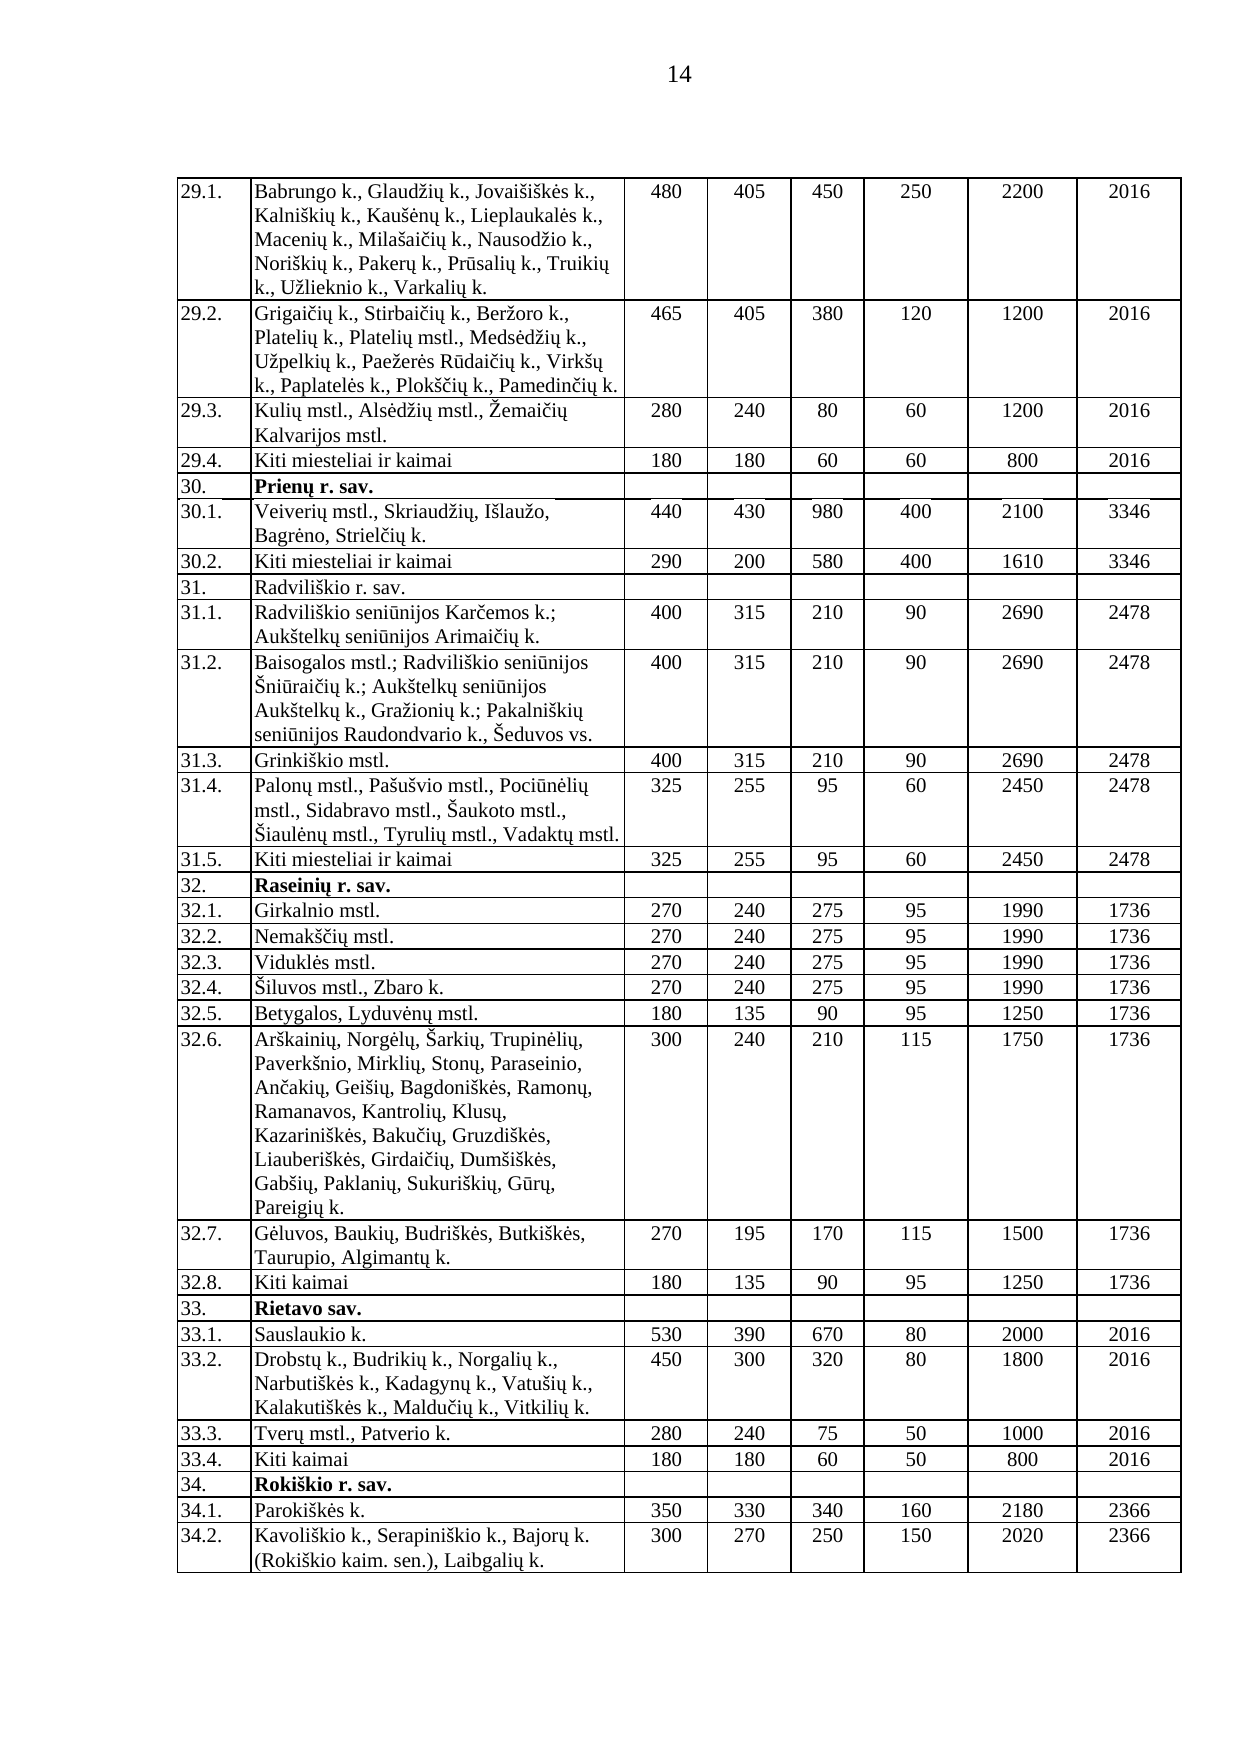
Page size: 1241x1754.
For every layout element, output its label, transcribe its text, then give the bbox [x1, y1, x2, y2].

table_cell 240 [708, 950, 790, 974]
table_cell 32.5. [178, 1001, 250, 1025]
table_cell 80 [865, 1347, 967, 1419]
table_cell [1078, 1296, 1180, 1320]
table_cell 315 [708, 600, 790, 648]
table_cell 90 [865, 748, 967, 772]
table_cell 33.3. [178, 1421, 250, 1445]
table_cell 2366 [1078, 1523, 1180, 1572]
table_cell [1078, 474, 1180, 498]
table_cell Kiti miesteliai ir kaimai [252, 847, 624, 871]
table_cell 95 [865, 924, 967, 948]
table_cell 1990 [969, 950, 1076, 974]
table_cell [792, 873, 863, 897]
table_cell 275 [792, 924, 863, 948]
table_cell 1990 [969, 898, 1076, 922]
table_cell 210 [792, 650, 863, 746]
table_cell 255 [708, 847, 790, 871]
table_cell 170 [792, 1221, 863, 1269]
table_cell 60 [865, 448, 967, 472]
table_cell 400 [865, 500, 967, 547]
table_cell 32.1. [178, 898, 250, 922]
table_cell 2200 [969, 179, 1076, 299]
table_cell 95 [792, 773, 863, 846]
table_cell 34.1. [178, 1498, 250, 1522]
table_cell [792, 1472, 863, 1496]
table_cell 2016 [1078, 1322, 1180, 1346]
table_cell 60 [792, 448, 863, 472]
table_cell 530 [625, 1322, 707, 1346]
table_cell 320 [792, 1347, 863, 1419]
table_cell [792, 1296, 863, 1320]
table_cell 29.2. [178, 301, 250, 397]
table_cell [865, 575, 967, 599]
table_cell [708, 575, 790, 599]
table_cell 30. [178, 474, 250, 498]
table_cell 34. [178, 1472, 250, 1496]
table_cell 90 [792, 1001, 863, 1025]
table_cell Betygalos, Lyduvėnų mstl. [252, 1001, 624, 1025]
table_cell 115 [865, 1027, 967, 1219]
table_cell 32.3. [178, 950, 250, 974]
table_cell 2366 [1078, 1498, 1180, 1522]
table_cell Raseinių r. sav. [252, 873, 624, 897]
table_cell 2478 [1078, 650, 1180, 746]
table_cell 2016 [1078, 448, 1180, 472]
table_cell 1200 [969, 398, 1076, 447]
table_cell Nemakščių mstl. [252, 924, 624, 948]
table_cell Kiti kaimai [252, 1447, 624, 1471]
table_cell 120 [865, 301, 967, 397]
table_cell Tverų mstl., Patverio k. [252, 1421, 624, 1445]
table_cell 1736 [1078, 1001, 1180, 1025]
table_cell Babrungo k., Glaudžių k., Jovaišiškės k., Kalniškių k., Kaušėnų k., Lieplaukalės k., Macenių k., Milašaičių k., Nausodžio k., Noriškių k., Pakerų k., Prūsalių k., Truikių k., Užlieknio k., Varkalių k. [252, 179, 624, 299]
table_cell 400 [625, 650, 707, 746]
table_cell 400 [625, 600, 707, 648]
table_cell Kiti miesteliai ir kaimai [252, 448, 624, 472]
table_cell 31.2. [178, 650, 250, 746]
table_cell [708, 1296, 790, 1320]
table_cell 95 [865, 898, 967, 922]
table_cell 180 [625, 1447, 707, 1471]
table_cell 30.1. [178, 500, 250, 547]
table_cell 32.6. [178, 1027, 250, 1219]
table_cell 60 [865, 773, 967, 846]
table_cell 60 [865, 398, 967, 447]
table_cell 2100 [969, 500, 1076, 547]
table_cell 32.7. [178, 1221, 250, 1269]
table_cell 1990 [969, 975, 1076, 999]
table_cell 1736 [1078, 898, 1180, 922]
table_cell 1990 [969, 924, 1076, 948]
table_cell 90 [865, 600, 967, 648]
table_cell 1610 [969, 549, 1076, 573]
table_cell 450 [625, 1347, 707, 1419]
table_cell [708, 474, 790, 498]
table_cell 180 [625, 1001, 707, 1025]
table_cell 380 [792, 301, 863, 397]
table_cell Kiti miesteliai ir kaimai [252, 549, 624, 573]
table_cell 250 [792, 1523, 863, 1572]
table_cell Sauslaukio k. [252, 1322, 624, 1346]
table_cell [792, 575, 863, 599]
table_cell 390 [708, 1322, 790, 1346]
table_cell 325 [625, 773, 707, 846]
table_cell [625, 474, 707, 498]
table_cell 1800 [969, 1347, 1076, 1419]
table_cell 670 [792, 1322, 863, 1346]
table_cell Gėluvos, Baukių, Budriškės, Butkiškės, Taurupio, Algimantų k. [252, 1221, 624, 1269]
table_cell [1078, 1472, 1180, 1496]
table_cell 180 [625, 1270, 707, 1294]
table_cell [625, 575, 707, 599]
table_cell Kiti kaimai [252, 1270, 624, 1294]
table_cell 980 [792, 500, 863, 547]
table_cell Radviliškio r. sav. [252, 575, 624, 599]
table_cell 325 [625, 847, 707, 871]
table_cell 2020 [969, 1523, 1076, 1572]
table_cell 315 [708, 748, 790, 772]
table_cell 31. [178, 575, 250, 599]
table_cell 240 [708, 1421, 790, 1445]
table_cell 1736 [1078, 975, 1180, 999]
table_cell [1078, 873, 1180, 897]
table_cell 75 [792, 1421, 863, 1445]
table_cell [865, 873, 967, 897]
table_cell 80 [865, 1322, 967, 1346]
table_cell 280 [625, 398, 707, 447]
table_cell 95 [865, 1001, 967, 1025]
table_cell 60 [792, 1447, 863, 1471]
table_cell [625, 1296, 707, 1320]
table_cell Palonų mstl., Pašušvio mstl., Pociūnėlių mstl., Sidabravo mstl., Šaukoto mstl., Šiaulėnų mstl., Tyrulių mstl., Vadaktų mstl. [252, 773, 624, 846]
table_cell Prienų r. sav. [252, 474, 624, 498]
table_cell 270 [625, 950, 707, 974]
table_cell 350 [625, 1498, 707, 1522]
table_cell 1500 [969, 1221, 1076, 1269]
table_cell 33.2. [178, 1347, 250, 1419]
table_cell 90 [865, 650, 967, 746]
table_cell 1736 [1078, 924, 1180, 948]
table_cell 2180 [969, 1498, 1076, 1522]
table_cell 240 [708, 1027, 790, 1219]
table_cell 315 [708, 650, 790, 746]
table_cell 95 [792, 847, 863, 871]
table_cell [969, 1296, 1076, 1320]
table_cell [1078, 575, 1180, 599]
table_cell 240 [708, 398, 790, 447]
table_cell 2016 [1078, 398, 1180, 447]
table_cell Kavoliškio k., Serapiniškio k., Bajorų k. (Rokiškio kaim. sen.), Laibgalių k. [252, 1523, 624, 1572]
table_cell 270 [625, 924, 707, 948]
table_cell Baisogalos mstl.; Radviliškio seniūnijos Šniūraičių k.; Aukštelkų seniūnijos Aukštelkų k., Gražionių k.; Pakalniškių seniūnijos Raudondvario k., Šeduvos vs. [252, 650, 624, 746]
table_cell 150 [865, 1523, 967, 1572]
table_cell 580 [792, 549, 863, 573]
table_cell Parokiškės k. [252, 1498, 624, 1522]
table_cell 80 [792, 398, 863, 447]
table_cell 1736 [1078, 950, 1180, 974]
table_cell 405 [708, 179, 790, 299]
table_cell 1200 [969, 301, 1076, 397]
table_cell 2478 [1078, 600, 1180, 648]
table_cell [708, 873, 790, 897]
table_cell 33.4. [178, 1447, 250, 1471]
table_cell 30.2. [178, 549, 250, 573]
table_cell 405 [708, 301, 790, 397]
table_cell 29.3. [178, 398, 250, 447]
table_cell 200 [708, 549, 790, 573]
table_cell Rietavo sav. [252, 1296, 624, 1320]
table_cell 29.4. [178, 448, 250, 472]
table_cell 3346 [1078, 549, 1180, 573]
table_cell 210 [792, 600, 863, 648]
table_cell 32.2. [178, 924, 250, 948]
table_cell Šiluvos mstl., Zbaro k. [252, 975, 624, 999]
table_cell 210 [792, 1027, 863, 1219]
table_cell 800 [969, 448, 1076, 472]
table_cell [969, 474, 1076, 498]
table_cell 2016 [1078, 1447, 1180, 1471]
table_cell 240 [708, 975, 790, 999]
table_cell Viduklės mstl. [252, 950, 624, 974]
table_cell [969, 873, 1076, 897]
table_cell 270 [625, 975, 707, 999]
table_cell Veiverių mstl., Skriaudžių, Išlaužo, Bagrėno, Strielčių k. [252, 500, 624, 547]
table_cell 300 [625, 1523, 707, 1572]
table_cell 2690 [969, 600, 1076, 648]
table_cell 800 [969, 1447, 1076, 1471]
table_cell 440 [625, 500, 707, 547]
table_cell 95 [865, 950, 967, 974]
table_cell 1736 [1078, 1027, 1180, 1219]
table_cell 180 [625, 448, 707, 472]
table_cell 160 [865, 1498, 967, 1522]
table_cell 1250 [969, 1001, 1076, 1025]
table_cell 32.4. [178, 975, 250, 999]
table_cell 31.5. [178, 847, 250, 871]
table_cell 2450 [969, 847, 1076, 871]
table_cell 31.3. [178, 748, 250, 772]
table_cell 90 [792, 1270, 863, 1294]
table_cell 275 [792, 898, 863, 922]
table_cell 270 [625, 898, 707, 922]
table_cell 270 [708, 1523, 790, 1572]
table_cell 2000 [969, 1322, 1076, 1346]
table_cell 2016 [1078, 179, 1180, 299]
table_cell [708, 1472, 790, 1496]
table_cell 330 [708, 1498, 790, 1522]
table_cell 33. [178, 1296, 250, 1320]
table_cell 2478 [1078, 748, 1180, 772]
table_cell 31.1. [178, 600, 250, 648]
table_cell 34.2. [178, 1523, 250, 1572]
table_cell 180 [708, 1447, 790, 1471]
table_cell 2016 [1078, 1421, 1180, 1445]
table_cell [792, 474, 863, 498]
table_cell 135 [708, 1270, 790, 1294]
table_cell 210 [792, 748, 863, 772]
table_cell 275 [792, 950, 863, 974]
table_cell 32.8. [178, 1270, 250, 1294]
table_cell 240 [708, 924, 790, 948]
table_cell Kulių mstl., Alsėdžių mstl., Žemaičių Kalvarijos mstl. [252, 398, 624, 447]
table_cell 2478 [1078, 773, 1180, 846]
table_cell 2450 [969, 773, 1076, 846]
table_cell [969, 1472, 1076, 1496]
table_cell 33.1. [178, 1322, 250, 1346]
table_cell 300 [708, 1347, 790, 1419]
table_cell Girkalnio mstl. [252, 898, 624, 922]
table_cell Radviliškio seniūnijos Karčemos k.; Aukštelkų seniūnijos Arimaičių k. [252, 600, 624, 648]
table_cell 450 [792, 179, 863, 299]
table_cell 2690 [969, 748, 1076, 772]
table_cell 275 [792, 975, 863, 999]
table_cell Drobstų k., Budrikių k., Norgalių k., Narbutiškės k., Kadagynų k., Vatušių k., Kalakutiškės k., Maldučių k., Vitkilių k. [252, 1347, 624, 1419]
table_cell [865, 474, 967, 498]
table_cell 60 [865, 847, 967, 871]
table_cell 2016 [1078, 301, 1180, 397]
table_cell 465 [625, 301, 707, 397]
table_cell 50 [865, 1421, 967, 1445]
table_cell [625, 1472, 707, 1496]
table_cell 1736 [1078, 1221, 1180, 1269]
table_cell 3346 [1078, 500, 1180, 547]
table_cell [865, 1472, 967, 1496]
table_cell 115 [865, 1221, 967, 1269]
table_cell Grigaičių k., Stirbaičių k., Beržoro k., Platelių k., Platelių mstl., Medsėdžių k., Užpelkių k., Paežerės Rūdaičių k., Virkšų k., Paplatelės k., Plokščių k., Pamedinčių k. [252, 301, 624, 397]
table_cell 270 [625, 1221, 707, 1269]
table_cell 95 [865, 975, 967, 999]
table_cell [969, 575, 1076, 599]
table_cell 250 [865, 179, 967, 299]
table_cell 280 [625, 1421, 707, 1445]
table_cell 180 [708, 448, 790, 472]
table_cell 195 [708, 1221, 790, 1269]
table_cell [865, 1296, 967, 1320]
table_cell 255 [708, 773, 790, 846]
table_cell 400 [865, 549, 967, 573]
table_cell 400 [625, 748, 707, 772]
table_cell 480 [625, 179, 707, 299]
table_cell 31.4. [178, 773, 250, 846]
table_cell 290 [625, 549, 707, 573]
table_cell 1750 [969, 1027, 1076, 1219]
table_cell [625, 873, 707, 897]
table_cell 2016 [1078, 1347, 1180, 1419]
table_cell 50 [865, 1447, 967, 1471]
table_cell 300 [625, 1027, 707, 1219]
table_cell 1250 [969, 1270, 1076, 1294]
table_cell 2690 [969, 650, 1076, 746]
table_cell Arškainių, Norgėlų, Šarkių, Trupinėlių, Paverkšnio, Mirklių, Stonų, Paraseinio, Ančakių, Geišių, Bagdoniškės, Ramonų, Ramanavos, Kantrolių, Klusų, Kazariniškės, Bakučių, Gruzdiškės, Liauberiškės, Girdaičių, Dumšiškės, Gabšių, Paklanių, Sukuriškių, Gūrų, Pareigių k. [252, 1027, 624, 1219]
table_cell Grinkiškio mstl. [252, 748, 624, 772]
table_cell 240 [708, 898, 790, 922]
table_cell 29.1. [178, 179, 250, 299]
table_cell 135 [708, 1001, 790, 1025]
table_cell Rokiškio r. sav. [252, 1472, 624, 1496]
table_cell 2478 [1078, 847, 1180, 871]
table_cell 1000 [969, 1421, 1076, 1445]
table_cell 95 [865, 1270, 967, 1294]
table_cell 430 [708, 500, 790, 547]
table_cell 32. [178, 873, 250, 897]
table_cell 1736 [1078, 1270, 1180, 1294]
table_cell 340 [792, 1498, 863, 1522]
